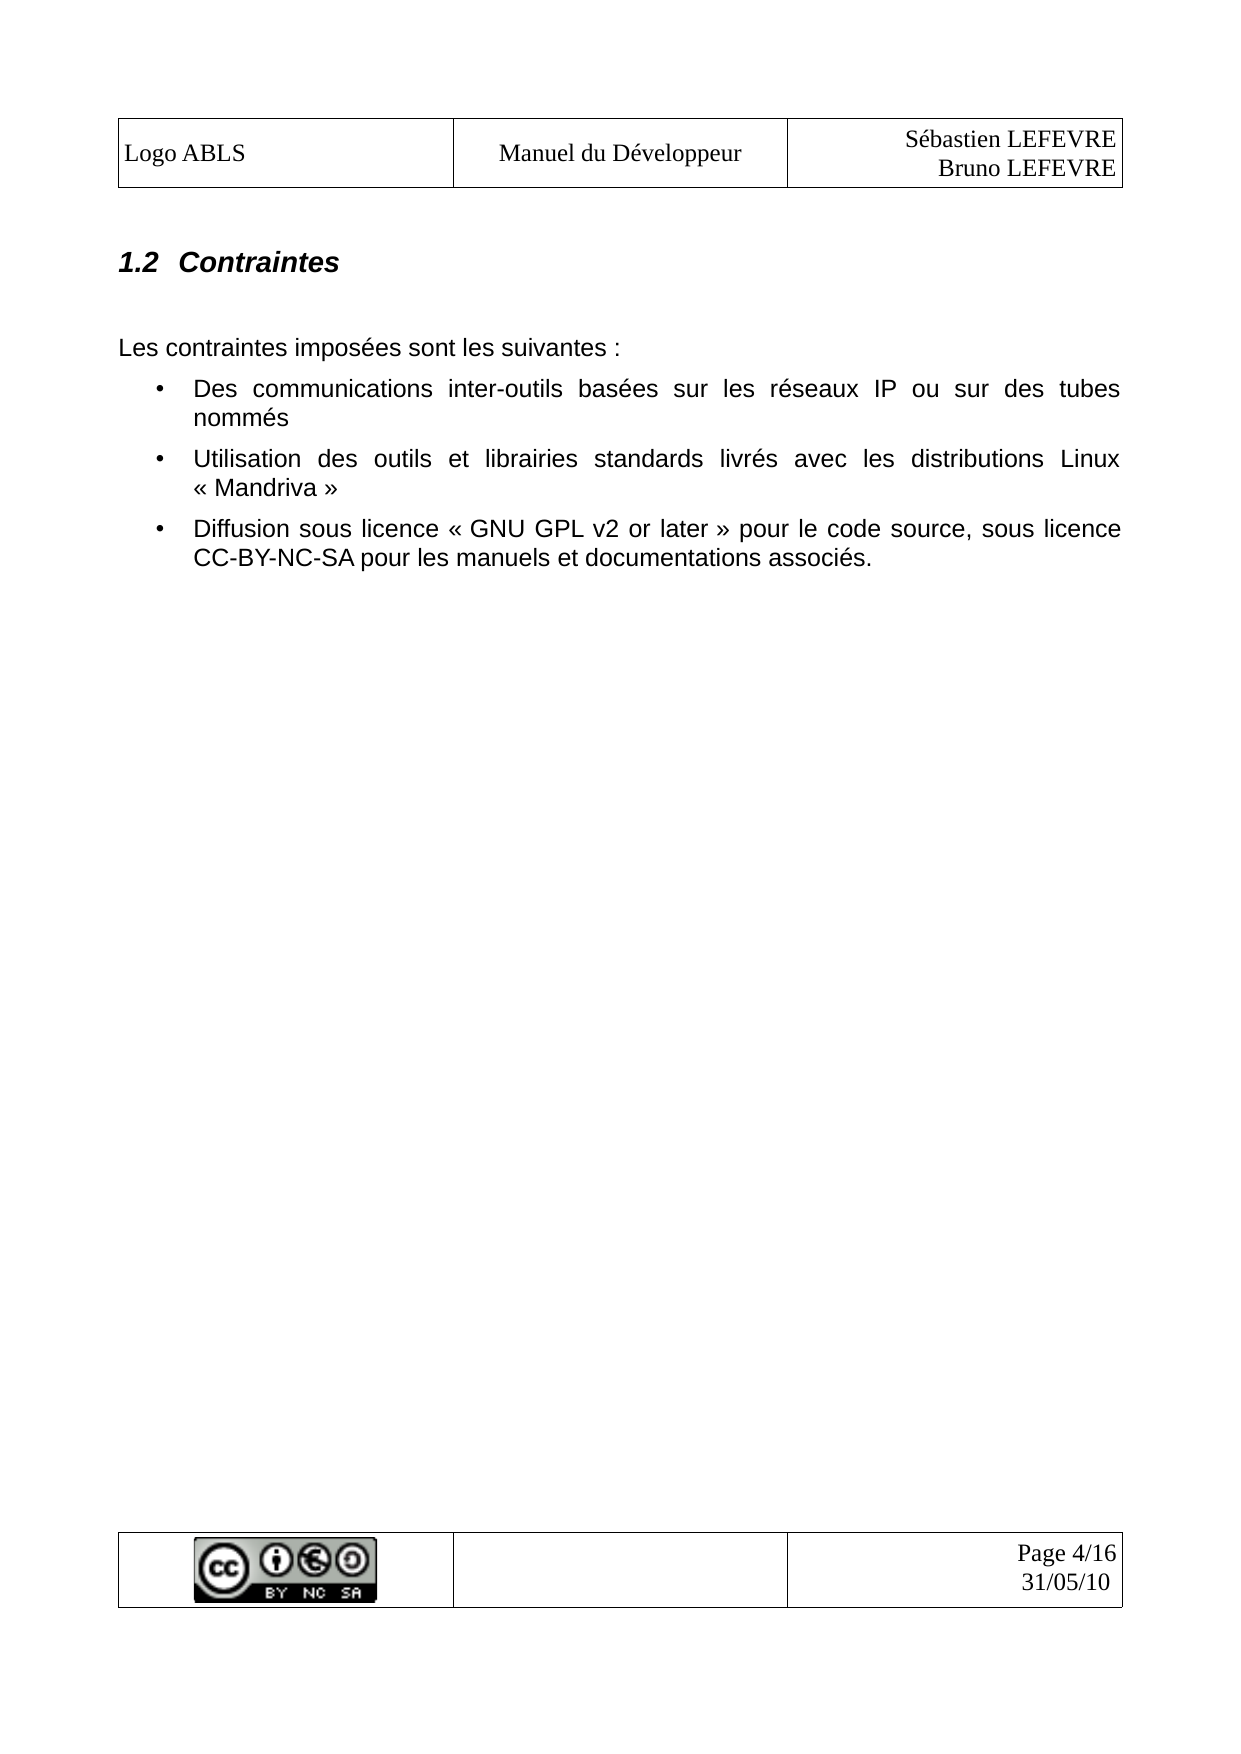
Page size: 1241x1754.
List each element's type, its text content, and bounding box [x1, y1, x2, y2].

picture [193, 1537, 378, 1603]
subtitle Contraintes [118, 246, 1122, 279]
text Les contraintes imposées sont les suivantes : [118, 333, 1122, 362]
list Diffusion sous licence « GNU GPL v2 or later » pour le code source, sous licence CC-BY-NC-SA pour les manuels et documentations associés. [156, 514, 1122, 572]
list Utilisation des outils et librairies standards livrés avec les distributions Linux « Mandriva » [156, 444, 1122, 502]
list Des communications inter-outils basées sur les réseaux IP ou sur des tubes nommés [156, 374, 1122, 432]
